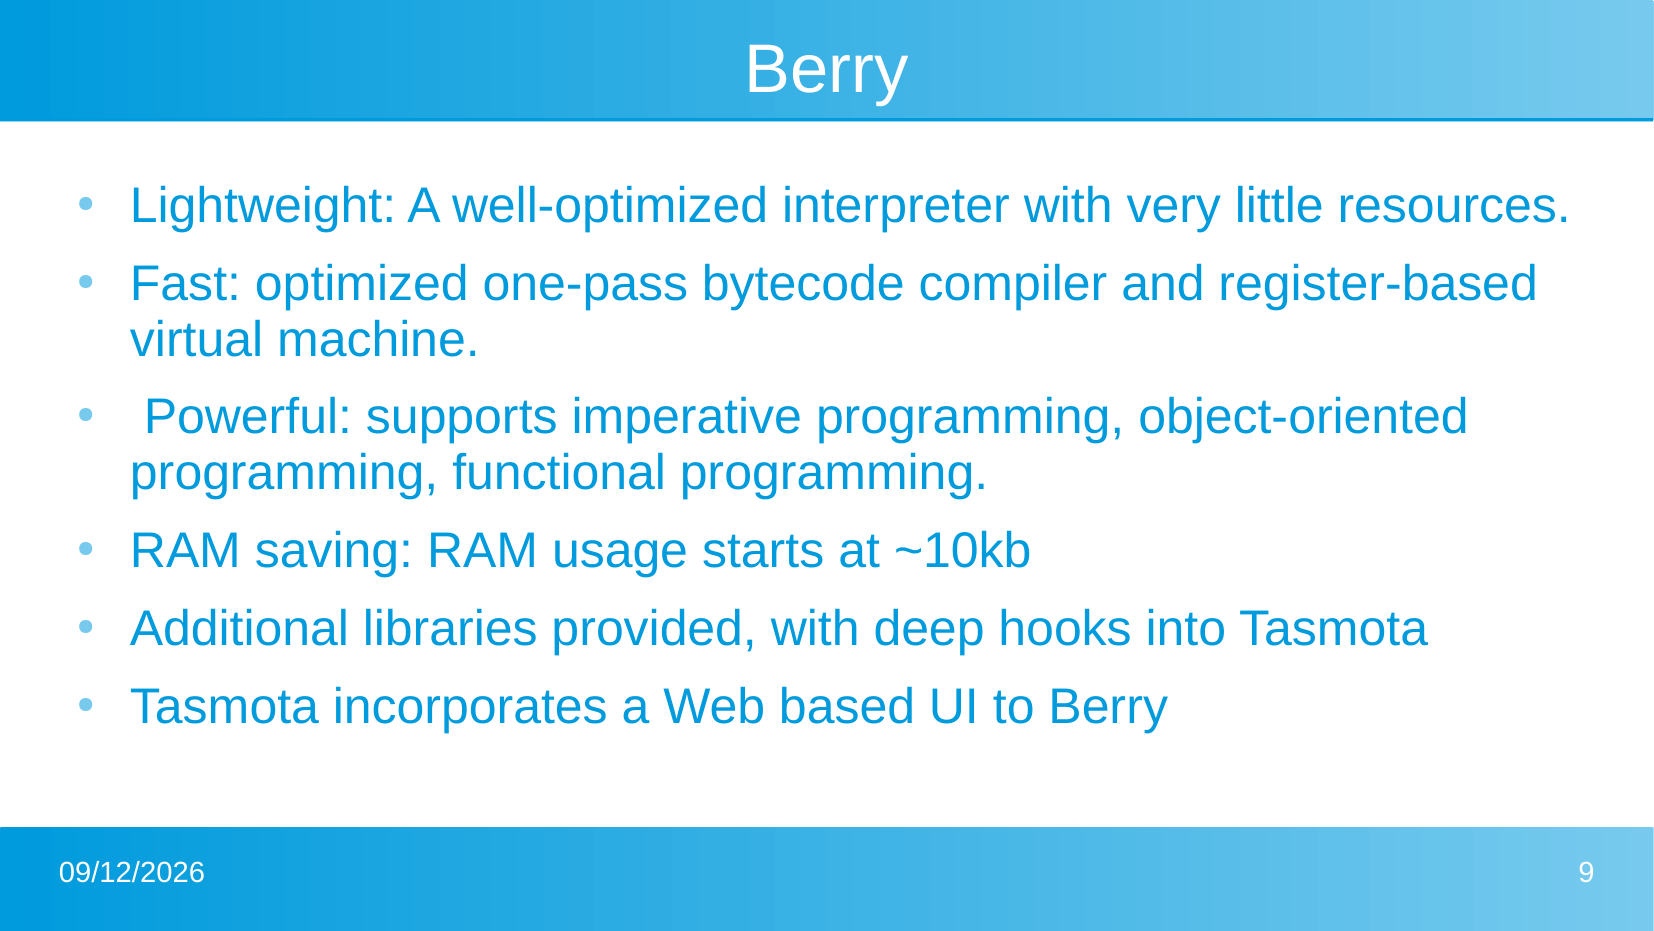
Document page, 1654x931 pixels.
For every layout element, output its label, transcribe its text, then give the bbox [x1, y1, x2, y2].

title Berry [59, 29, 1595, 108]
list Lightweight: A well-optimized interpreter with very little resources. Fast: optimized one-pass bytecode compiler and register-based virtual machine. Powerful: supports imperative programming, object-oriented programming, functional programming. RAM saving: RAM usage starts at ~10kb Additional libraries provided, with deep hooks into Tasmota Tasmota incorporates a Web based UI to Berry [59, 177, 1595, 768]
